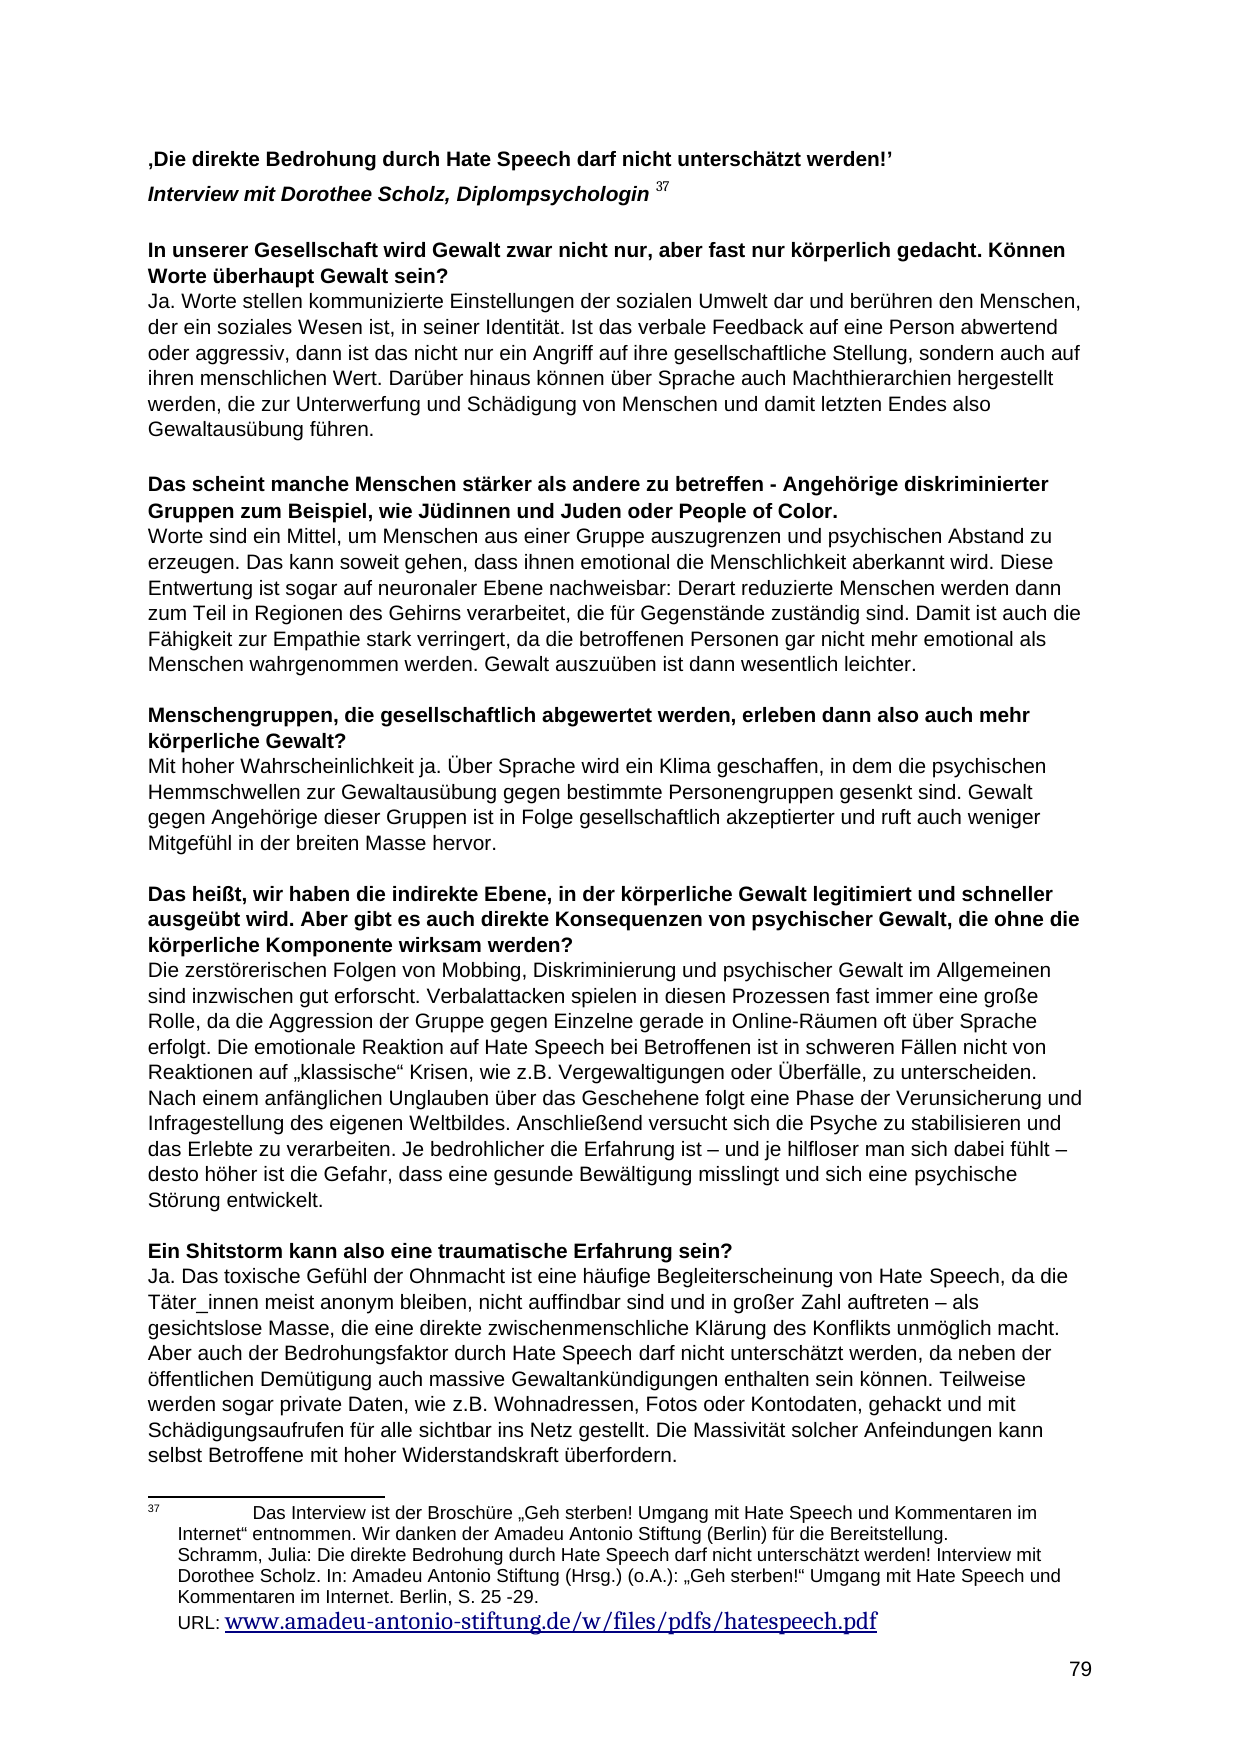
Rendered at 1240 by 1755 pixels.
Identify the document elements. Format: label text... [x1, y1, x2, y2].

text Worte sind ein Mittel, um Menschen aus einer Gruppe auszugrenzen und psychischen Abstand zu erzeugen. Das kann soweit gehen, dass ihnen emotional die Menschlichkeit aberkannt wird. Diese Entwertung ist sogar auf neuronaler Ebene nachweisbar: Derart reduzierte Menschen werden dann zum Teil in Regionen des Gehirns verarbeitet, die für Gegenstände zuständig sind. Damit ist auch die Fähigkeit zur Empathie stark verringert, da die betroffenen Personen gar nicht mehr emotional als Menschen wahrgenommen werden. Gewalt auszuüben ist dann wesentlich leichter. [148, 525, 1092, 676]
text Das scheint manche Menschen stärker als andere zu betreffen - Angehörige diskriminierter Gruppen zum Beispiel, wie Jüdinnen und Juden oder People of Color. [148, 469, 1092, 523]
text URL: www.amadeu-antonio-stiftung.de/w/files/pdfs/hatespeech.pdf [177, 1607, 1092, 1636]
text Mit hoher Wahrscheinlichkeit ja. Über Sprache wird ein Klima geschaffen, in dem die psychischen Hemmschwellen zur Gewaltausübung gegen bestimmte Personengruppen gesenkt sind. Gewalt gegen Angehörige dieser Gruppen ist in Folge gesellschaftlich akzeptierter und ruft auch weniger Mitgefühl in der breiten Masse hervor. [148, 755, 1092, 854]
text Menschengruppen, die gesellschaftlich abgewertet werden, erleben dann also auch mehr körperliche Gewalt? [148, 704, 1092, 752]
text Schramm, Julia: Die direkte Bedrohung durch Hate Speech darf nicht unterschätzt werden! Interview mit Dorothee Scholz. In: Amadeu Antonio Stiftung (Hrsg.) (o.A.): „Geh sterben!“ Umgang mit Hate Speech und Kommentaren im Internet. Berlin, S. 25 -29. [177, 1544, 1092, 1607]
text Interview mit Dorothee Scholz, Diplompsychologin [148, 178, 1092, 207]
text In unserer Gesellschaft wird Gewalt zwar nicht nur, aber fast nur körperlich gedacht. Können Worte überhaupt Gewalt sein? [148, 239, 1092, 288]
text Ein Shitstorm kann also eine traumatische Erfahrung sein? [148, 1239, 1092, 1263]
text Die zerstörerischen Folgen von Mobbing, Diskriminierung und psychischer Gewalt im Allgemeinen sind inzwischen gut erforscht. Verbalattacken spielen in diesen Prozessen fast immer eine große Rolle, da die Aggression der Gruppe gegen Einzelne gerade in Online-Räumen oft über Sprache erfolgt. Die emotionale Reaktion auf Hate Speech bei Betroffenen ist in schweren Fällen nicht von Reaktionen auf „klassische“ Krisen, wie z.B. Vergewaltigungen oder Überfälle, zu unterscheiden. Nach einem anfänglichen Unglauben über das Geschehene folgt eine Phase der Verunsicherung und Infragestellung des eigenen Weltbildes. Anschließend versucht sich die Psyche zu stabilisieren und das Erlebte zu verarbeiten. Je bedrohlicher die Erfahrung ist – und je hilfloser man sich dabei fühlt – desto höher ist die Gefahr, dass eine gesunde Bewältigung misslingt und sich eine psychische Störung entwickelt. [148, 959, 1092, 1212]
text Das heißt, wir haben die indirekte Ebene, in der körperliche Gewalt legitimiert und schneller ausgeübt wird. Aber gibt es auch direkte Konsequenzen von psychischer Gewalt, die ohne die körperliche Komponente wirksam werden? [148, 882, 1092, 957]
text Ja. Das toxische Gefühl der Ohnmacht ist eine häufige Begleiterscheinung von Hate Speech, da die Täter_innen meist anonym bleiben, nicht auffindbar sind und in großer Zahl auftreten – als gesichtslose Masse, die eine direkte zwischenmenschliche Klärung des Konflikts unmöglich macht. Aber auch der Bedrohungsfaktor durch Hate Speech darf nicht unterschätzt werden, da neben der öffentlichen Demütigung auch massive Gewaltankündigungen enthalten sein können. Teilweise werden sogar private Daten, wie z.B. Wohnadressen, Fotos oder Kontodaten, gehackt und mit Schädigungsaufrufen für alle sichtbar ins Netz gestellt. Die Massivität solcher Anfeindungen kann selbst Betroffene mit hoher Widerstandskraft überfordern. [148, 1265, 1092, 1467]
text ‚Die direkte Bedrohung durch Hate Speech darf nicht unterschätzt werden!’ [148, 148, 1092, 171]
text Ja. Worte stellen kommunizierte Einstellungen der sozialen Umwelt dar und berühren den Menschen, der ein soziales Wesen ist, in seiner Identität. Ist das verbale Feedback auf eine Person abwertend oder aggressiv, dann ist das nicht nur ein Angriff auf ihre gesellschaftliche Stellung, sondern auch auf ihren menschlichen Wert. Darüber hinaus können über Sprache auch Machthierarchien hergestellt werden, die zur Unterwerfung und Schädigung von Menschen und damit letzten Endes also Gewaltausübung führen. [148, 290, 1092, 441]
text Das Interview ist der Broschüre „Geh sterben! Umgang mit Hate Speech und Kommentaren im Internet“ entnommen. Wir danken der Amadeu Antonio Stiftung (Berlin) für die Bereitstellung. [148, 1503, 1092, 1544]
